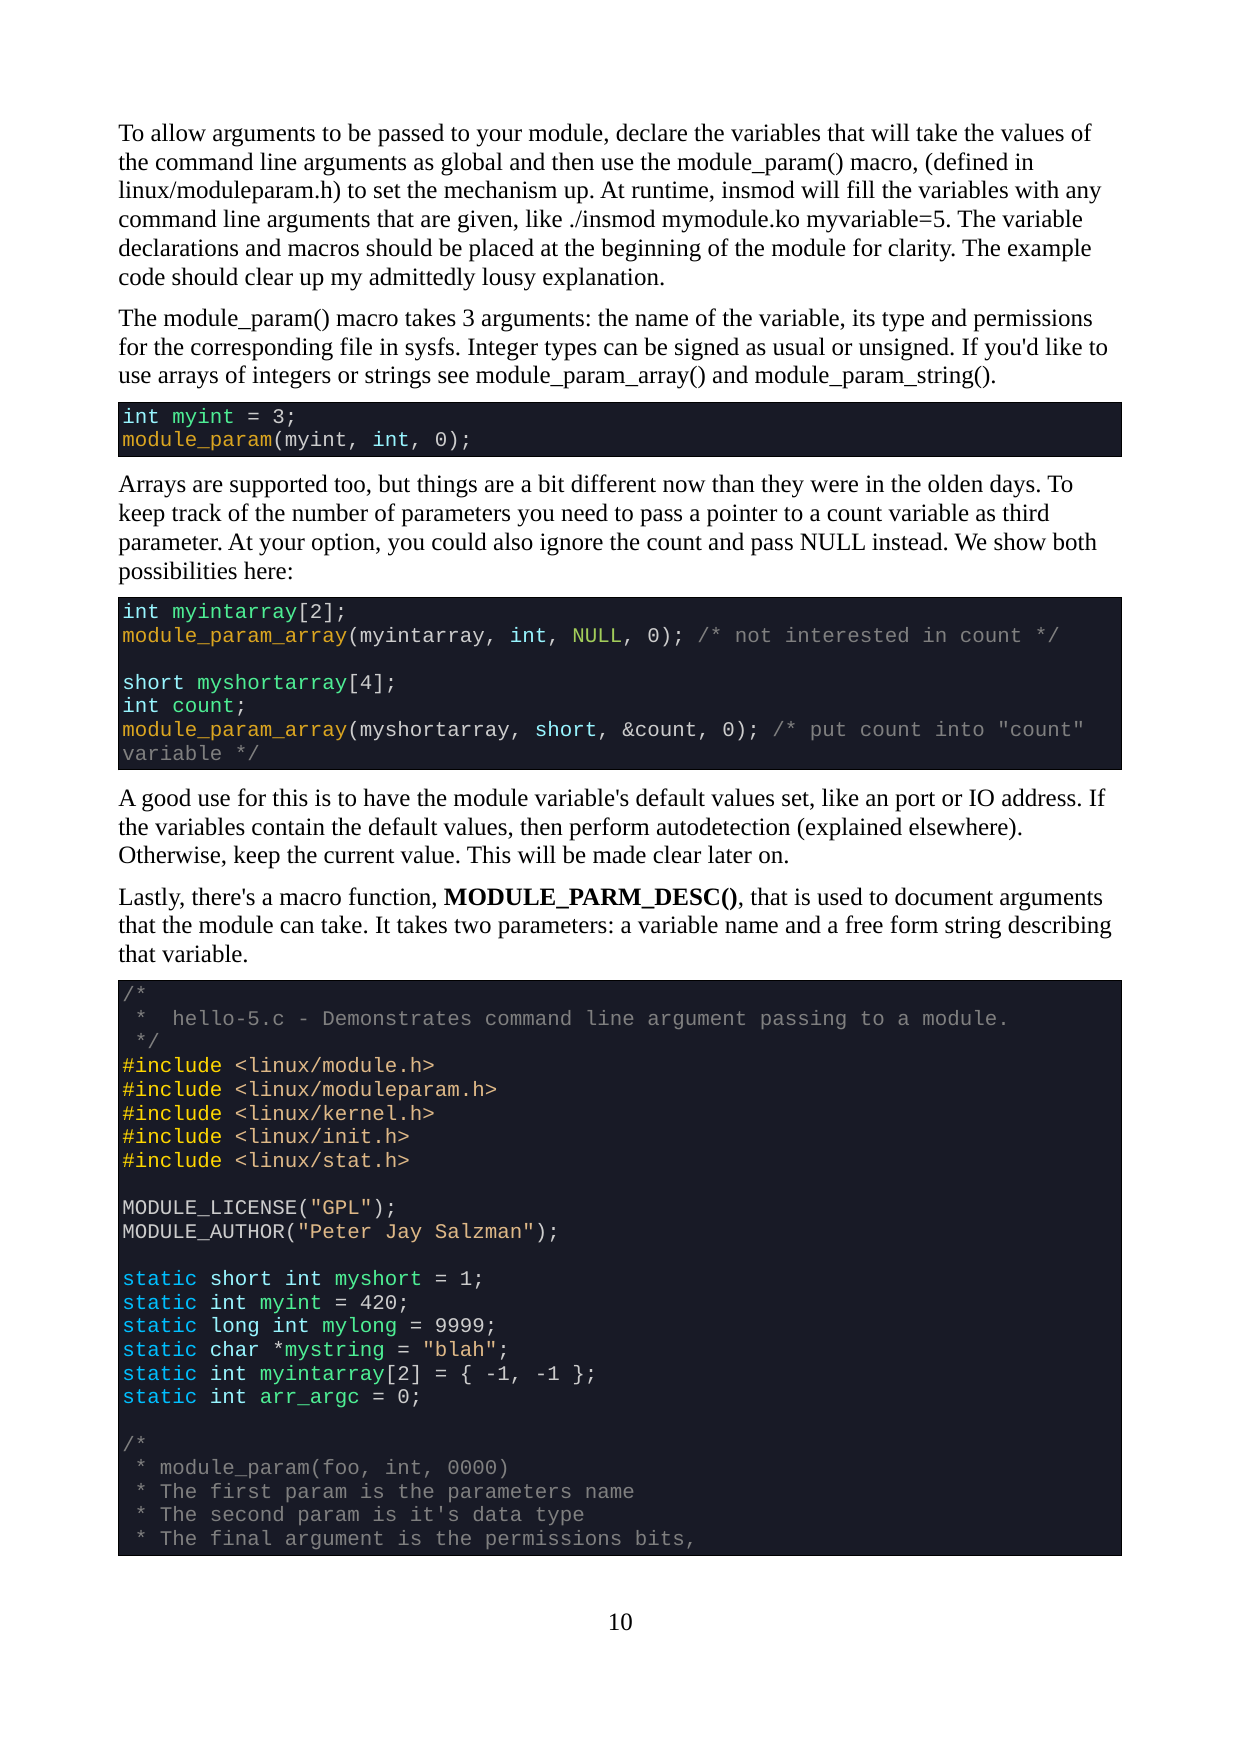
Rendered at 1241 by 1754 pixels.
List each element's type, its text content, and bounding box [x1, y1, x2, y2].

text #include <linux/module.h> [119, 1051, 1121, 1075]
text * hello-5.c - Demonstrates command line argument passing to a module. [119, 1004, 1121, 1028]
text * The second param is it's data type [119, 1501, 1121, 1524]
text */ [119, 1028, 1121, 1051]
text int myint = 3; [119, 403, 1121, 426]
text int count; [119, 692, 1121, 715]
text module_param(myint, int, 0); [119, 426, 1121, 456]
text static short int myshort = 1; [119, 1264, 1121, 1288]
text MODULE_AUTHOR("Peter Jay Salzman"); [119, 1217, 1121, 1240]
text * The first param is the parameters name [119, 1477, 1121, 1501]
text Lastly, there's a macro function, MODULE_PARM_DESC(), that is used to document arguments that the module can take. It takes two parameters: a variable name and a free form string describing that variable. [118, 882, 1122, 968]
text #include <linux/stat.h> [119, 1146, 1121, 1169]
text * module_param(foo, int, 0000) [119, 1453, 1121, 1477]
text #include <linux/moduleparam.h> [119, 1075, 1121, 1098]
text /* [119, 981, 1121, 1004]
text * The final argument is the permissions bits, [119, 1524, 1121, 1555]
text module_param_array(myshortarray, short, &count, 0); /* put count into "count" variable */ [119, 715, 1121, 769]
text #include <linux/init.h> [119, 1122, 1121, 1146]
text Arrays are supported too, but things are a bit different now than they were in the olden days. To keep track of the number of parameters you need to pass a pointer to a count variable as third parameter. At your option, you could also ignore the count and pass NULL instead. We show both possibilities here: [118, 469, 1122, 584]
text static char *mystring = "blah"; [119, 1335, 1121, 1359]
text static long int mylong = 9999; [119, 1311, 1121, 1335]
text short myshortarray[4]; [119, 668, 1121, 692]
text #include <linux/kernel.h> [119, 1098, 1121, 1122]
text static int myintarray[2] = { -1, -1 }; [119, 1359, 1121, 1382]
text int myintarray[2]; [119, 598, 1121, 621]
text MODULE_LICENSE("GPL"); [119, 1193, 1121, 1217]
text A good use for this is to have the module variable's default values set, like an port or IO address. If the variables contain the default values, then perform autodetection (explained elsewhere). Otherwise, keep the current value. This will be made clear later on. [118, 783, 1122, 869]
text static int arr_argc = 0; [119, 1382, 1121, 1406]
text The module_param() macro takes 3 arguments: the name of the variable, its type and permissions for the corresponding file in sysfs. Integer types can be signed as usual or unsigned. If you'd like to use arrays of integers or strings see module_param_array() and module_param_string(). [118, 303, 1122, 389]
text module_param_array(myintarray, int, NULL, 0); /* not interested in count */ [119, 621, 1121, 644]
text To allow arguments to be passed to your module, declare the variables that will take the values of the command line arguments as global and then use the module_param() macro, (defined in linux/moduleparam.h) to set the mechanism up. At runtime, insmod will fill the variables with any command line arguments that are given, like ./insmod mymodule.ko myvariable=5. The variable declarations and macros should be placed at the beginning of the module for clarity. The example code should clear up my admittedly lousy explanation. [118, 118, 1122, 291]
text static int myint = 420; [119, 1288, 1121, 1311]
text /* [119, 1429, 1121, 1453]
